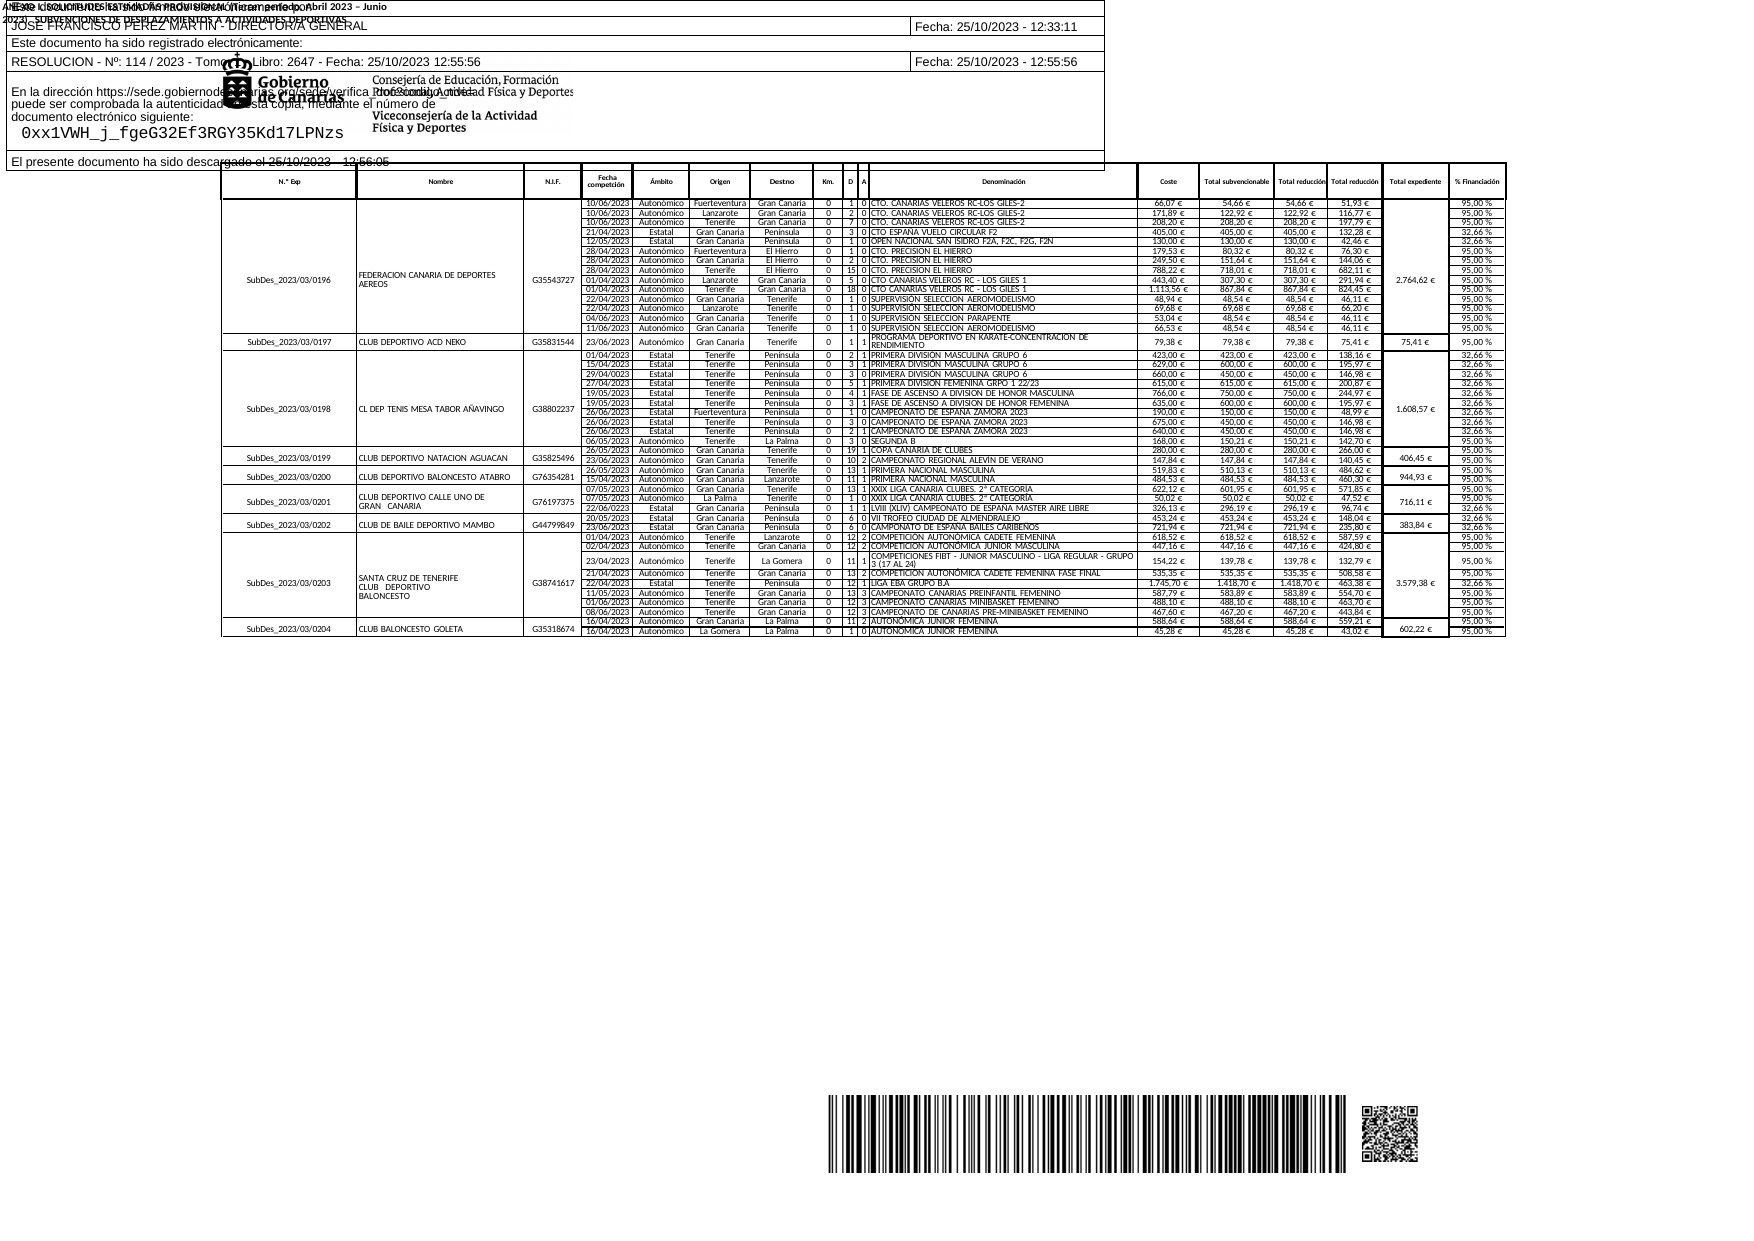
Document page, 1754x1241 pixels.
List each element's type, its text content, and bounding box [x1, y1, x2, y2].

table_cell 43,02 € [1328, 628, 1381, 636]
table_cell 488,10 € [1200, 599, 1273, 607]
table_cell SUPERVISIÓN SELECCION AEROMODELISMO [870, 305, 1137, 313]
table_cell 601,95 € [1274, 485, 1327, 494]
table_cell CLUB DEPORTIVO ACD NEKO [357, 334, 523, 350]
table_cell 0 [814, 580, 842, 588]
table_cell AUTONÓMICA JUNIOR FEMENINA [870, 628, 1137, 636]
table_cell 3 [843, 370, 857, 379]
table_cell 11 [843, 476, 857, 484]
table_cell 08/06/2023 [582, 608, 632, 617]
table_cell 53,04 € [1138, 314, 1199, 323]
table_cell 95,00 % [1450, 246, 1505, 256]
table_cell 1 [858, 334, 869, 350]
table_cell Autonómico [633, 305, 689, 313]
table_cell 554,70 € [1328, 589, 1381, 598]
table_cell Gran Canaria [690, 324, 749, 332]
table_cell 3 [843, 437, 857, 446]
table_cell 132,28 € [1328, 228, 1381, 237]
table_cell 0 [814, 286, 842, 294]
table_cell Lanzarote [750, 476, 813, 484]
table_cell CLUB DEPORTIVO NATACION AGUACAN [357, 447, 523, 465]
table_cell XXIX LIGA CANARIA CLUBES. 2ª CATEGORÍA [870, 495, 1137, 503]
table_cell 443,84 € [1328, 608, 1381, 617]
table_cell 146,98 € [1328, 370, 1381, 379]
table_cell 508,58 € [1328, 570, 1381, 578]
table_cell Gran Canaria [690, 514, 749, 522]
table_cell CAMPEONATO CANARIAS PREINFANTIL FEMENINO [870, 589, 1137, 598]
table_cell 46,11 € [1328, 324, 1381, 332]
table_cell 0 [814, 543, 842, 551]
table_header Ámbito [634, 164, 688, 198]
table_cell 0 [814, 361, 842, 369]
table_cell 197,79 € [1328, 219, 1381, 227]
table_cell 51,93 € [1328, 200, 1381, 208]
table_cell 405,00 € [1200, 228, 1273, 237]
table_cell 154,22 € [1138, 552, 1199, 569]
table_cell 447,16 € [1138, 543, 1199, 551]
table_cell 48,54 € [1200, 295, 1273, 304]
table_cell 19 [843, 447, 857, 455]
table_cell 95,00 % [1450, 588, 1505, 598]
table_cell 1 [843, 305, 857, 313]
table_cell VII TROFEO CIUDAD DE ALMENDRALEJO [870, 514, 1137, 522]
table_cell 1.608,57 € [1384, 352, 1448, 446]
table_cell 867,84 € [1200, 286, 1273, 294]
table_cell 50,02 € [1138, 495, 1199, 503]
table_cell 1 [843, 628, 857, 636]
table_cell 0 [814, 200, 842, 208]
table_cell G76354281 [524, 466, 581, 484]
table_cell 10/06/2023 [582, 209, 632, 217]
table_cell 1 [843, 504, 857, 513]
table_cell 615,00 € [1274, 380, 1327, 388]
table_cell 95,00 % [1450, 275, 1505, 284]
table_cell 467,20 € [1274, 608, 1327, 617]
table_cell Autonómico [633, 476, 689, 484]
table_cell 405,00 € [1274, 228, 1327, 237]
table_cell Autonómico [633, 570, 689, 578]
table_cell AUTONÓMICA JUNIOR FEMENINA [870, 618, 1137, 626]
table_cell Autonómico [633, 437, 689, 446]
table_cell 0 [814, 456, 842, 465]
table_cell 147,84 € [1138, 456, 1199, 465]
table_cell 23/06/2023 [582, 524, 632, 532]
table_cell Tenerife [690, 361, 749, 369]
table_cell 3 [843, 418, 857, 427]
table_cell OPEN NACIONAL SAN ISIDRO F2A, F2C, F2G, F2N [870, 238, 1137, 246]
table_cell Estatal [633, 504, 689, 513]
table_cell 0 [814, 370, 842, 379]
table_cell Estatal [633, 238, 689, 246]
table_header Fecha competción [583, 164, 631, 198]
table_cell 140,45 € [1328, 456, 1381, 465]
table_cell 824,45 € [1328, 286, 1381, 294]
table_cell 27/04/2023 [582, 380, 632, 388]
table_cell 48,99 € [1328, 409, 1381, 417]
table_cell 750,00 € [1274, 389, 1327, 398]
table_cell 95,00 % [1450, 607, 1505, 617]
table_cell Estatal [633, 524, 689, 532]
table_cell 2 [858, 456, 869, 465]
table_cell 0 [858, 219, 869, 227]
table_cell Autonómico [633, 533, 689, 542]
table_cell Autonómico [633, 276, 689, 284]
table_cell 510,13 € [1274, 466, 1327, 474]
table_cell Tenerife [690, 399, 749, 407]
table_cell 32,66 % [1450, 369, 1505, 379]
table_cell Tenerife [750, 456, 813, 465]
table_cell 46,11 € [1328, 314, 1381, 323]
table_cell 559,21 € [1328, 618, 1381, 626]
table_cell Península [750, 361, 813, 369]
table_cell Tenerife [690, 552, 749, 569]
table_cell 0 [814, 437, 842, 446]
table_cell CAMPEONATO REGIONAL ALEVÍN DE VERANO [870, 456, 1137, 465]
table_cell 11/06/2023 [582, 324, 632, 332]
table_cell Tenerife [690, 418, 749, 427]
table_cell Gran Canaria [750, 589, 813, 598]
table_cell La Gomera [750, 552, 813, 569]
table_cell 139,78 € [1274, 552, 1327, 569]
table_cell Estatal [633, 399, 689, 407]
table_cell Autonómico [633, 314, 689, 323]
table_cell Autonómico [633, 599, 689, 607]
table_cell 0 [858, 409, 869, 417]
table_cell 20/05/2023 [582, 514, 632, 522]
table_cell SubDes_2023/03/0204 [222, 618, 356, 636]
table_cell 1 [843, 409, 857, 417]
table_cell 450,00 € [1200, 418, 1273, 427]
table_cell CTO CANARIAS VELEROS RC - LOS GILES 1 [870, 286, 1137, 294]
table_cell Gran Canaria [690, 447, 749, 455]
table_cell 11 [843, 618, 857, 626]
table_cell 718,01 € [1200, 266, 1273, 275]
table_cell 23/06/2023 [582, 334, 632, 350]
table_cell 48,54 € [1274, 295, 1327, 304]
table_cell 1 [843, 314, 857, 323]
table_header N.º Exp [222, 164, 355, 198]
table_cell 2 [858, 618, 869, 626]
table_cell Fuerteventura [690, 200, 749, 208]
table_cell 635,00 € [1138, 399, 1199, 407]
table_cell SANTA CRUZ DE TENERIFE CLUB DEPORTIVO BALONCESTO [357, 533, 523, 617]
table_cell Tenerife [690, 380, 749, 388]
table_cell 95,00 % [1450, 256, 1505, 265]
table_cell 146,98 € [1328, 428, 1381, 436]
table_cell 0 [858, 628, 869, 636]
table_cell 588,64 € [1138, 618, 1199, 626]
table_cell Tenerife [750, 485, 813, 494]
table_cell 12 [843, 533, 857, 542]
table_cell 01/04/2023 [582, 286, 632, 294]
table_cell 0 [814, 495, 842, 503]
table_cell 12 [843, 580, 857, 588]
table_cell 0 [814, 608, 842, 617]
table_cell CLUB DEPORTIVO CALLE UNO DE GRAN CANARIA [357, 485, 523, 513]
table_cell 142,70 € [1328, 437, 1381, 446]
table_cell G38802237 [524, 351, 581, 446]
table_cell COMPETICIÓN AUTONÓMICA CADETE FEMENINA [870, 533, 1137, 542]
table_cell 0 [814, 389, 842, 398]
table_cell 32,66 % [1450, 360, 1505, 369]
table_header D [844, 164, 857, 198]
table_cell Península [750, 380, 813, 388]
table_cell 12 [843, 608, 857, 617]
table_cell 01/04/2023 [582, 276, 632, 284]
table_cell PRIMERA DIVISIÓN MASCULINA GRUPO 6 [870, 351, 1137, 359]
table_cell 95,00 % [1450, 551, 1505, 569]
table_cell Tenerife [690, 428, 749, 436]
table_cell 48,54 € [1274, 324, 1327, 332]
table_cell 139,78 € [1200, 552, 1273, 569]
table_cell 190,00 € [1138, 409, 1199, 417]
table_cell 22/06/0223 [582, 504, 632, 513]
table_cell 48,94 € [1138, 295, 1199, 304]
table_header % Financiación [1450, 164, 1505, 198]
table_cell La Gomera [690, 628, 749, 636]
table_header A [859, 164, 868, 198]
table_cell 07/05/2023 [582, 485, 632, 494]
table_cell SubDes_2023/03/0201 [222, 485, 356, 513]
table_cell 618,52 € [1138, 533, 1199, 542]
table_cell 3 [843, 399, 857, 407]
table_cell SubDes_2023/03/0196 [222, 199, 356, 332]
table_cell Gran Canaria [690, 618, 749, 626]
table_cell 95,00 % [1450, 304, 1505, 313]
table_header Total reducción [1328, 164, 1381, 198]
table_cell 2 [843, 209, 857, 217]
table_cell 150,00 € [1200, 409, 1273, 417]
table_cell 424,80 € [1328, 543, 1381, 551]
table_header Destno [751, 164, 812, 198]
table_cell 0 [814, 447, 842, 455]
table_cell 116,77 € [1328, 209, 1381, 217]
table_cell 95,00 % [1450, 323, 1505, 332]
table_cell Península [750, 370, 813, 379]
table_cell 22/04/2023 [582, 305, 632, 313]
table_cell CTO ESPAÑA VUELO CIRCULAR F2 [870, 228, 1137, 237]
table_cell 0 [814, 209, 842, 217]
table_cell Gran Canaria [690, 504, 749, 513]
table_cell 96,74 € [1328, 504, 1381, 513]
table_cell 32,66 % [1450, 417, 1505, 427]
table_cell Fuerteventura [690, 409, 749, 417]
table_cell FEDERACION CANARIA DE DEPORTES AEREOS [357, 200, 523, 332]
table_cell Península [750, 418, 813, 427]
table_cell Tenerife [750, 447, 813, 455]
table_header Origen [690, 164, 749, 198]
table_cell 0 [814, 589, 842, 598]
table_cell 750,00 € [1200, 389, 1273, 398]
table_cell 615,00 € [1138, 380, 1199, 388]
table_cell 147,84 € [1200, 456, 1273, 465]
table_cell Península [750, 524, 813, 532]
table_cell SubDes_2023/03/0203 [222, 533, 356, 617]
table_cell Estatal [633, 228, 689, 237]
table_cell 0 [814, 476, 842, 484]
table_cell Tenerife [690, 437, 749, 446]
table_cell 1 [858, 466, 869, 474]
table_cell SEGUNDA B [870, 437, 1137, 446]
table_cell Autonómico [633, 485, 689, 494]
table_cell 0 [814, 351, 842, 359]
table_cell 22/04/2023 [582, 295, 632, 304]
table_cell 675,00 € [1138, 418, 1199, 427]
table_cell 0 [814, 314, 842, 323]
table_cell 32,66 % [1450, 379, 1505, 388]
table_cell 23/06/2023 [582, 456, 632, 465]
table_cell Estatal [633, 351, 689, 359]
table_cell CTO. PRECISION EL HIERRO [870, 266, 1137, 275]
table_cell 79,38 € [1274, 334, 1327, 350]
table_cell 0 [814, 399, 842, 407]
table_cell 151,64 € [1200, 257, 1273, 265]
table_cell 168,00 € [1138, 437, 1199, 446]
table_cell Península [750, 399, 813, 407]
table_cell 629,00 € [1138, 361, 1199, 369]
table_cell 0 [814, 514, 842, 522]
table_cell Autonómico [633, 295, 689, 304]
table_cell 0 [858, 437, 869, 446]
table_cell G35825496 [524, 447, 581, 465]
table_cell 195,97 € [1328, 361, 1381, 369]
table_header Km. [814, 164, 842, 198]
table_cell 519,83 € [1138, 466, 1199, 474]
table_cell 1 [858, 351, 869, 359]
table_cell 16/04/2023 [582, 628, 632, 636]
table_cell 0 [858, 276, 869, 284]
table_cell 450,00 € [1274, 370, 1327, 379]
table_cell 66,07 € [1138, 200, 1199, 208]
table_cell 721,94 € [1200, 524, 1273, 532]
table_cell CLUB DE BAILE DEPORTIVO MAMBO [357, 514, 523, 532]
table_cell SUPERVISIÓN SELECCION PARAPENTE [870, 314, 1137, 323]
table_cell Estatal [633, 514, 689, 522]
table_cell 0 [858, 257, 869, 265]
table_cell 95,00 % [1450, 465, 1505, 474]
table_cell 75,41 € [1328, 334, 1381, 350]
table_cell 266,00 € [1328, 447, 1381, 455]
table_cell 867,84 € [1274, 286, 1327, 294]
table_cell Autonómico [633, 247, 689, 256]
table_cell Estatal [633, 580, 689, 588]
table_cell 26/05/2023 [582, 447, 632, 455]
table_cell 0 [858, 495, 869, 503]
table_cell 0 [858, 266, 869, 275]
table_cell Lanzarote [690, 305, 749, 313]
table_cell Autonómico [633, 618, 689, 626]
table_cell Gran Canaria [690, 524, 749, 532]
table_cell Tenerife [690, 219, 749, 227]
table_cell 0 [814, 247, 842, 256]
picture [1362, 1106, 1418, 1162]
table_cell 1 [858, 485, 869, 494]
table_cell 3 [858, 608, 869, 617]
table_cell CAMPEONATO DE ESPAÑA ZAMORA 2023 [870, 428, 1137, 436]
table_cell Autonómico [633, 286, 689, 294]
table_cell 195,97 € [1328, 399, 1381, 407]
table_cell Tenerife [750, 334, 813, 350]
table_cell 3 [843, 228, 857, 237]
table_cell 463,70 € [1328, 599, 1381, 607]
table_cell 307,30 € [1274, 276, 1327, 284]
table_cell 75,41 € [1384, 335, 1448, 350]
table_cell Estatal [633, 418, 689, 427]
table_cell 0 [858, 324, 869, 332]
table_cell 450,00 € [1274, 418, 1327, 427]
table_cell 28/04/2023 [582, 247, 632, 256]
table_cell CL DEP TENIS MESA TABOR AÑAVINGO [357, 351, 523, 446]
table_cell 148,04 € [1328, 514, 1381, 522]
table_cell 50,02 € [1200, 495, 1273, 503]
table_cell 122,92 € [1274, 209, 1327, 217]
table_cell 130,00 € [1274, 238, 1327, 246]
table_cell 484,53 € [1138, 476, 1199, 484]
table_cell 467,60 € [1138, 608, 1199, 617]
table_cell 450,00 € [1274, 428, 1327, 436]
table_cell 510,13 € [1200, 466, 1273, 474]
table_cell 95,00 % [1450, 208, 1505, 217]
table_cell Autonómico [633, 543, 689, 551]
table_cell Gran Canaria [750, 219, 813, 227]
table_cell 48,54 € [1274, 314, 1327, 323]
table_cell 2 [858, 543, 869, 551]
table_cell 50,02 € [1274, 495, 1327, 503]
table_cell 0 [858, 305, 869, 313]
table_cell 32,66 % [1450, 523, 1505, 532]
table_cell PRIMERA DIVISION FEMENINA GRPO 1 22/23 [870, 380, 1137, 388]
table_cell 1 [843, 324, 857, 332]
table_cell 66,53 € [1138, 324, 1199, 332]
table_cell Lanzarote [690, 209, 749, 217]
table_cell Gran Canaria [750, 286, 813, 294]
table_cell 0 [814, 295, 842, 304]
table_cell 0 [814, 533, 842, 542]
table_cell 535,35 € [1200, 570, 1273, 578]
table_cell 615,00 € [1200, 380, 1273, 388]
table_cell 95,00 % [1450, 198, 1505, 208]
table_cell 571,85 € [1328, 485, 1381, 494]
table_cell 447,16 € [1200, 543, 1273, 551]
table_cell 04/06/2023 [582, 314, 632, 323]
table_cell 138,16 € [1328, 351, 1381, 359]
table_cell 460,30 € [1328, 476, 1381, 484]
table_cell 95,00 % [1450, 436, 1505, 446]
table_cell 07/05/2023 [582, 495, 632, 503]
table_cell 47,52 € [1328, 495, 1381, 503]
table_header Denominación [870, 164, 1136, 198]
table_cell 69,68 € [1138, 305, 1199, 313]
table_cell 1 [843, 334, 857, 350]
table_cell 150,00 € [1274, 409, 1327, 417]
table_cell 208,20 € [1138, 219, 1199, 227]
table_cell 280,00 € [1200, 447, 1273, 455]
table_cell G35831544 [524, 334, 581, 350]
table_cell 6 [843, 514, 857, 522]
table_cell 622,12 € [1138, 485, 1199, 494]
table_cell 95,00 % [1450, 313, 1505, 323]
table_cell 95,00 % [1450, 532, 1505, 542]
table_cell 463,38 € [1328, 580, 1381, 588]
table_cell 208,20 € [1274, 219, 1327, 227]
table_cell FASE DE ASCENSO A DIVISION DE HONOR MASCULINA [870, 389, 1137, 398]
table_cell CTO. CANARIAS VELEROS RC-LOS GILES-2 [870, 200, 1137, 208]
table_cell SubDes_2023/03/0199 [222, 447, 356, 465]
table_cell Gran Canaria [690, 257, 749, 265]
table_cell 95,00 % [1450, 475, 1505, 484]
table_cell 280,00 € [1274, 447, 1327, 455]
table_cell 4 [843, 389, 857, 398]
table_cell 0 [814, 228, 842, 237]
table_cell 291,94 € [1328, 276, 1381, 284]
table_cell 95,00 % [1450, 494, 1505, 503]
table_cell COPA CANARIA DE CLUBES [870, 447, 1137, 455]
table_cell 0 [858, 247, 869, 256]
table_cell 1 [858, 552, 869, 569]
table_cell 11 [843, 552, 857, 569]
table_cell 2 [843, 351, 857, 359]
table_cell Lanzarote [690, 276, 749, 284]
table_cell 150,21 € [1274, 437, 1327, 446]
table_cell 488,10 € [1274, 599, 1327, 607]
table_cell 0 [814, 266, 842, 275]
table_cell Tenerife [690, 266, 749, 275]
table_cell 1.745,70 € [1138, 580, 1199, 588]
table_cell Gran Canaria [690, 466, 749, 474]
table_cell Península [750, 514, 813, 522]
table_cell 48,54 € [1200, 314, 1273, 323]
table_cell SubDes_2023/03/0197 [222, 334, 356, 350]
table_cell Autonómico [633, 552, 689, 569]
table_cell Gran Canaria [690, 476, 749, 484]
table_cell 467,20 € [1200, 608, 1273, 617]
table_cell 600,00 € [1200, 361, 1273, 369]
table_cell 600,00 € [1274, 361, 1327, 369]
table_cell 15 [843, 266, 857, 275]
table_cell 0 [814, 599, 842, 607]
table_cell 423,00 € [1200, 351, 1273, 359]
table_cell 12/05/2023 [582, 238, 632, 246]
table_cell 1 [858, 447, 869, 455]
table_cell 130,00 € [1138, 238, 1199, 246]
table_cell Gran Canaria [750, 608, 813, 617]
table_header Total expediente [1384, 164, 1448, 198]
table_cell 32,66 % [1450, 427, 1505, 436]
table_cell CLUB BALONCESTO GOLETA [357, 618, 523, 636]
table_cell 3 [858, 599, 869, 607]
table_cell Autonómico [633, 628, 689, 636]
table_cell 1 [858, 361, 869, 369]
table_cell 2 [843, 257, 857, 265]
table_cell 296,19 € [1200, 504, 1273, 513]
table_cell 46,11 € [1328, 295, 1381, 304]
table_cell Gran Canaria [750, 200, 813, 208]
table_cell Tenerife [690, 570, 749, 578]
table_cell 535,35 € [1138, 570, 1199, 578]
table_cell 12 [843, 543, 857, 551]
table_cell 06/05/2023 [582, 437, 632, 446]
table_cell CLUB DEPORTIVO BALONCESTO ATABRO [357, 466, 523, 484]
table_cell 32,66 % [1450, 408, 1505, 417]
table_cell 95,00 % [1450, 333, 1505, 350]
table_cell 1 [843, 295, 857, 304]
table_cell 280,00 € [1138, 447, 1199, 455]
table_cell 54,66 € [1274, 200, 1327, 208]
table_cell 1 [843, 495, 857, 503]
table_cell 1 [843, 238, 857, 246]
table_cell G44799849 [524, 514, 581, 532]
table_cell Autonómico [633, 447, 689, 455]
table_cell 1 [858, 399, 869, 407]
table_cell 28/04/2023 [582, 257, 632, 265]
table_cell 02/04/2023 [582, 543, 632, 551]
table_cell 45,28 € [1200, 628, 1273, 636]
table_cell LVIII (XLIV) CAMPEONATO DE ESPAÑA MASTER AIRE LIBRE [870, 504, 1137, 513]
table_cell Península [750, 389, 813, 398]
table_cell 587,59 € [1328, 533, 1381, 542]
table_cell La Palma [750, 618, 813, 626]
table_cell XXIX LIGA CANARIA CLUBES. 2ª CATEGORÍA [870, 485, 1137, 494]
table_cell La Palma [750, 437, 813, 446]
table_cell Tenerife [690, 580, 749, 588]
table_cell 484,53 € [1274, 476, 1327, 484]
table_cell G35318674 [524, 618, 581, 636]
table_cell 32,66 % [1450, 398, 1505, 407]
table_cell 453,24 € [1200, 514, 1273, 522]
table_cell 406,45 € [1384, 448, 1448, 465]
table_cell 405,00 € [1138, 228, 1199, 237]
table_cell 601,95 € [1200, 485, 1273, 494]
table_cell 80,32 € [1200, 247, 1273, 256]
table_cell 0 [858, 228, 869, 237]
table_cell 2.764,62 € [1384, 200, 1448, 332]
table_header Total reducción [1275, 164, 1326, 198]
table_cell PRIMERA NACIONAL MASCULINA [870, 466, 1137, 474]
table_cell PRIMERA DIVISIÓN MASCULINA GRUPO 6 [870, 370, 1137, 379]
table_cell 0 [858, 295, 869, 304]
table_cell CAMPEONATO DE ESPAÑA ZAMORA 2023 [870, 418, 1137, 427]
table_header Nombre [358, 164, 523, 198]
table_cell 7 [843, 219, 857, 227]
table_cell 5 [843, 276, 857, 284]
table_cell SubDes_2023/03/0202 [222, 514, 356, 532]
table_header N.I.F. [525, 164, 580, 198]
table_cell 95,00 % [1450, 542, 1505, 551]
table_cell 721,94 € [1138, 524, 1199, 532]
table_cell Tenerife [690, 389, 749, 398]
table_cell 5 [843, 380, 857, 388]
table_cell Península [750, 238, 813, 246]
table_cell 10/06/2023 [582, 219, 632, 227]
table_cell 79,38 € [1138, 334, 1199, 350]
table_cell 618,52 € [1200, 533, 1273, 542]
table_cell 32,66 % [1450, 237, 1505, 246]
table_cell Tenerife [750, 324, 813, 332]
table_cell 13 [843, 485, 857, 494]
table_cell 1 [858, 580, 869, 588]
table_cell 208,20 € [1200, 219, 1273, 227]
table_cell 307,30 € [1200, 276, 1273, 284]
table_cell 1 [858, 428, 869, 436]
table_cell Gran Canaria [750, 209, 813, 217]
table_cell Península [750, 504, 813, 513]
table_cell 95,00 % [1450, 446, 1505, 455]
table_cell Autonómico [633, 608, 689, 617]
table_cell 32,66 % [1450, 503, 1505, 513]
table_cell Autonómico [633, 456, 689, 465]
table_cell Gran Canaria [690, 295, 749, 304]
table_cell 0 [858, 238, 869, 246]
table_cell 10 [843, 456, 857, 465]
table_cell 66,20 € [1328, 305, 1381, 313]
table_cell 383,84 € [1384, 515, 1448, 532]
table_cell 0 [814, 552, 842, 569]
table_cell 423,00 € [1274, 351, 1327, 359]
table_cell 69,68 € [1274, 305, 1327, 313]
table_cell 95,00 % [1450, 598, 1505, 607]
table_cell CTO. CANARIAS VELEROS RC-LOS GILES-2 [870, 209, 1137, 217]
table_cell 45,28 € [1274, 628, 1327, 636]
table_cell PRIMERA NACIONAL MASCULINA [870, 476, 1137, 484]
table_cell 26/06/2023 [582, 428, 632, 436]
table_cell 13 [843, 466, 857, 474]
table_cell CTO. PRECISION EL HIERRO [870, 257, 1137, 265]
table_cell 0 [814, 485, 842, 494]
table_cell 0 [814, 409, 842, 417]
table_cell 535,35 € [1274, 570, 1327, 578]
table_cell 0 [814, 524, 842, 532]
table_cell Península [750, 409, 813, 417]
table_cell 122,92 € [1200, 209, 1273, 217]
table_cell 602,22 € [1384, 619, 1448, 636]
table_cell 588,64 € [1274, 618, 1327, 626]
table_cell 01/04/2023 [582, 533, 632, 542]
table_cell Península [750, 228, 813, 237]
table_cell 0 [814, 418, 842, 427]
table_cell 716,11 € [1384, 486, 1448, 513]
table_cell 79,38 € [1200, 334, 1273, 350]
table_cell 583,89 € [1274, 589, 1327, 598]
table_cell 179,53 € [1138, 247, 1199, 256]
table_cell 0 [858, 514, 869, 522]
table_cell Autonómico [633, 589, 689, 598]
table_cell 0 [858, 370, 869, 379]
table_cell 2 [858, 533, 869, 542]
table_cell 80,32 € [1274, 247, 1327, 256]
table_cell COMPETICIONES FIBT - JUNIOR MASCULINO - LIGA REGULAR - GRUPO 3 (17 AL 24) [870, 552, 1137, 569]
table_cell Autonómico [633, 209, 689, 217]
table_cell 0 [814, 428, 842, 436]
table_cell 95,00 % [1450, 294, 1505, 304]
table_cell 26/06/2023 [582, 418, 632, 427]
picture [222, 52, 574, 71]
table_cell Estatal [633, 370, 689, 379]
table_cell 0 [814, 305, 842, 313]
table_cell 95,00 % [1450, 617, 1505, 626]
table_cell Tenerife [690, 608, 749, 617]
table_cell 147,84 € [1274, 456, 1327, 465]
table_cell Gran Canaria [690, 334, 749, 350]
table_cell 0 [858, 209, 869, 217]
table_cell 0 [814, 570, 842, 578]
table_cell 1.418,70 € [1274, 580, 1327, 588]
table_cell 29/04/0023 [582, 370, 632, 379]
table_cell 21/04/2023 [582, 228, 632, 237]
table_cell 22/04/2023 [582, 580, 632, 588]
table_cell CTO. CANARIAS VELEROS RC-LOS GILES-2 [870, 219, 1137, 227]
table_cell Tenerife [690, 543, 749, 551]
table_cell Tenerife [690, 286, 749, 294]
table_cell 19/05/2023 [582, 399, 632, 407]
table_cell 21/04/2023 [582, 570, 632, 578]
table_cell 244,97 € [1328, 389, 1381, 398]
table_cell G76197375 [524, 485, 581, 513]
table_cell 95,00 % [1450, 285, 1505, 294]
table_cell 249,50 € [1138, 257, 1199, 265]
table_cell Gran Canaria [690, 228, 749, 237]
table_cell 23/04/2023 [582, 552, 632, 569]
table_cell 1 [843, 247, 857, 256]
table_cell 640,00 € [1138, 428, 1199, 436]
table_cell 95,00 % [1450, 626, 1505, 636]
picture [222, 72, 574, 134]
table_cell 587,79 € [1138, 589, 1199, 598]
table_cell 0 [814, 238, 842, 246]
table_cell 0 [814, 618, 842, 626]
table_cell 18 [843, 286, 857, 294]
table_cell Autonómico [633, 219, 689, 227]
table_cell 600,00 € [1274, 399, 1327, 407]
table_cell 0 [858, 200, 869, 208]
table_cell SubDes_2023/03/0200 [222, 466, 356, 484]
table_cell Tenerife [690, 351, 749, 359]
table_cell Gran Canaria [690, 238, 749, 246]
table_cell Autonómico [633, 334, 689, 350]
table_cell 423,00 € [1138, 351, 1199, 359]
table_cell 1.418,70 € [1200, 580, 1273, 588]
table_cell 01/04/2023 [582, 351, 632, 359]
table_cell 10/06/2023 [582, 200, 632, 208]
table_cell 146,98 € [1328, 418, 1381, 427]
table_cell Tenerife [750, 314, 813, 323]
table_cell Gran Canaria [750, 543, 813, 551]
table_cell 32,66 % [1450, 388, 1505, 398]
table_cell 718,01 € [1274, 266, 1327, 275]
table_cell SUPERVISIÓN SELECCION AEROMODELISMO [870, 295, 1137, 304]
table_cell 3.579,38 € [1384, 534, 1448, 617]
table_cell Gran Canaria [750, 570, 813, 578]
table_cell CAMPEONATO CANARIAS MINIBASKET FEMENINO [870, 599, 1137, 607]
table_cell 171,89 € [1138, 209, 1199, 217]
table_cell Tenerife [690, 589, 749, 598]
table_cell 1 [858, 389, 869, 398]
table_cell 1 [858, 380, 869, 388]
table_cell 3 [858, 589, 869, 598]
table_cell 200,87 € [1328, 380, 1381, 388]
table_cell G35543727 [524, 200, 581, 332]
table_cell Autonómico [633, 266, 689, 275]
table_cell FASE DE ASCENSO A DIVISION DE HONOR FEMENINA [870, 399, 1137, 407]
table_cell Tenerife [750, 495, 813, 503]
table_cell 11/05/2023 [582, 589, 632, 598]
table_cell 443,40 € [1138, 276, 1199, 284]
table_cell 0 [814, 324, 842, 332]
table_cell 32,66 % [1450, 579, 1505, 588]
table_cell CTO. PRECISION EL HIERRO [870, 247, 1137, 256]
table_cell 26/06/2023 [582, 409, 632, 417]
table_cell Estatal [633, 409, 689, 417]
table_cell 0 [814, 257, 842, 265]
picture [828, 1095, 1346, 1173]
table_cell Estatal [633, 389, 689, 398]
table_cell 32,66 % [1450, 227, 1505, 237]
table_cell 32,66 % [1450, 350, 1505, 359]
table_cell Gran Canaria [690, 456, 749, 465]
table_cell 45,28 € [1138, 628, 1199, 636]
table_cell 0 [814, 276, 842, 284]
table_cell 12 [843, 599, 857, 607]
table_cell El Hierro [750, 257, 813, 265]
table_cell 26/05/2023 [582, 466, 632, 474]
table_cell 69,68 € [1200, 305, 1273, 313]
table_cell 6 [843, 524, 857, 532]
table_cell 15/04/2023 [582, 361, 632, 369]
table_cell 450,00 € [1200, 370, 1273, 379]
table_cell Gran Canaria [690, 485, 749, 494]
table_cell Tenerife [690, 533, 749, 542]
table_cell Tenerife [690, 370, 749, 379]
table_cell El Hierro [750, 266, 813, 275]
table_cell Gran Canaria [750, 276, 813, 284]
table_cell 95,00 % [1450, 569, 1505, 578]
table_cell Estatal [633, 361, 689, 369]
table_cell PRIMERA DIVISIÓN MASCULINA GRUPO 6 [870, 361, 1137, 369]
table_cell 1 [858, 504, 869, 513]
table_cell Gran Canaria [690, 314, 749, 323]
table_cell CAMPEONATO DE ESPAÑA ZAMORA 2023 [870, 409, 1137, 417]
table_cell 95,00 % [1450, 265, 1505, 275]
table_cell 450,00 € [1200, 428, 1273, 436]
table_cell Fuerteventura [690, 247, 749, 256]
table_cell 151,64 € [1274, 257, 1327, 265]
table_cell 944,93 € [1384, 467, 1448, 484]
table_cell 447,16 € [1274, 543, 1327, 551]
table_cell 0 [858, 314, 869, 323]
table_cell CTO CANARIAS VELEROS RC - LOS GILES 1 [870, 276, 1137, 284]
table_cell 132,79 € [1328, 552, 1381, 569]
table_cell 15/04/2023 [582, 476, 632, 484]
table_cell CAMPONATO DE ESPAÑA BAILES CARIBEÑOS [870, 524, 1137, 532]
table_cell 95,00 % [1450, 218, 1505, 227]
table_cell 766,00 € [1138, 389, 1199, 398]
table_cell Tenerife [750, 305, 813, 313]
table_cell 660,00 € [1138, 370, 1199, 379]
table_cell 150,21 € [1200, 437, 1273, 446]
table_cell 788,22 € [1138, 266, 1199, 275]
table_cell Autonómico [633, 324, 689, 332]
table_cell 588,64 € [1200, 618, 1273, 626]
table_cell 721,94 € [1274, 524, 1327, 532]
table_cell 95,00 % [1450, 484, 1505, 494]
table_cell CAMPEONATO DE CANARIAS PRE-MINIBASKET FEMENINO [870, 608, 1137, 617]
table_cell La Palma [750, 628, 813, 636]
table_cell 32,66 % [1450, 513, 1505, 522]
table_cell SUPERVISIÓN SELECCION AEROMODELISMO [870, 324, 1137, 332]
table_cell 130,00 € [1200, 238, 1273, 246]
table_cell SubDes_2023/03/0198 [222, 351, 356, 446]
table_cell 326,13 € [1138, 504, 1199, 513]
table_cell 16/04/2023 [582, 618, 632, 626]
table_cell El Hierro [750, 247, 813, 256]
table_cell 488,10 € [1138, 599, 1199, 607]
table_cell COMPETICION AUTONÓMICA JUNIOR MASCULINA [870, 543, 1137, 551]
table_cell 13 [843, 589, 857, 598]
table_cell PROGRAMA DEPORTIVO EN KARATE-CONCENTRACION DE RENDIMIENTO [870, 334, 1137, 350]
table_cell Autonómico [633, 466, 689, 474]
table_cell 0 [814, 334, 842, 350]
table_cell COMPETICION AUTONÓMICA CADETE FEMENINA FASE FINAL [870, 570, 1137, 578]
table_cell Tenerife [750, 466, 813, 474]
table_cell 95,00 % [1450, 455, 1505, 465]
table_cell 0 [814, 380, 842, 388]
table_cell Península [750, 351, 813, 359]
table_cell Tenerife [690, 599, 749, 607]
table_cell Autonómico [633, 495, 689, 503]
table_cell 2 [843, 428, 857, 436]
table_cell 144,06 € [1328, 257, 1381, 265]
table_cell 76,30 € [1328, 247, 1381, 256]
table_cell Estatal [633, 428, 689, 436]
table_cell Tenerife [750, 295, 813, 304]
table_cell Estatal [633, 380, 689, 388]
table_header Coste [1139, 164, 1198, 198]
table_cell 3 [843, 361, 857, 369]
table_cell 42,46 € [1328, 238, 1381, 246]
table_cell La Palma [690, 495, 749, 503]
table_header Total subvencionable [1200, 164, 1273, 198]
table_cell 13 [843, 570, 857, 578]
table_cell Lanzarote [750, 533, 813, 542]
table_cell 484,62 € [1328, 466, 1381, 474]
table_cell Gran Canaria [750, 599, 813, 607]
table_cell Autonómico [633, 257, 689, 265]
table_cell 1.113,56 € [1138, 286, 1199, 294]
table_cell LIGA EBA GRUPO B.A [870, 580, 1137, 588]
table_cell 1 [843, 200, 857, 208]
table_cell 0 [814, 628, 842, 636]
table_cell 682,11 € [1328, 266, 1381, 275]
table_cell 0 [858, 524, 869, 532]
table_cell Península [750, 580, 813, 588]
table_cell 0 [814, 219, 842, 227]
table_cell 0 [814, 504, 842, 513]
table_cell 28/04/2023 [582, 266, 632, 275]
table_cell 296,19 € [1274, 504, 1327, 513]
table_cell 01/06/2023 [582, 599, 632, 607]
table_cell 2 [858, 570, 869, 578]
table_cell 453,24 € [1138, 514, 1199, 522]
table_cell 0 [858, 418, 869, 427]
table_cell 54,66 € [1200, 200, 1273, 208]
table_cell 583,89 € [1200, 589, 1273, 598]
table_cell 19/05/2023 [582, 389, 632, 398]
table_cell 0 [814, 466, 842, 474]
table_cell 484,53 € [1200, 476, 1273, 484]
table_cell 600,00 € [1200, 399, 1273, 407]
table_cell G38741617 [524, 533, 581, 617]
table_cell Autonómico [633, 200, 689, 208]
table_cell Península [750, 428, 813, 436]
table_cell 1 [858, 476, 869, 484]
table_cell 453,24 € [1274, 514, 1327, 522]
table_cell 0 [858, 286, 869, 294]
table_cell 618,52 € [1274, 533, 1327, 542]
table_cell 235,80 € [1328, 524, 1381, 532]
table_cell 48,54 € [1200, 324, 1273, 332]
